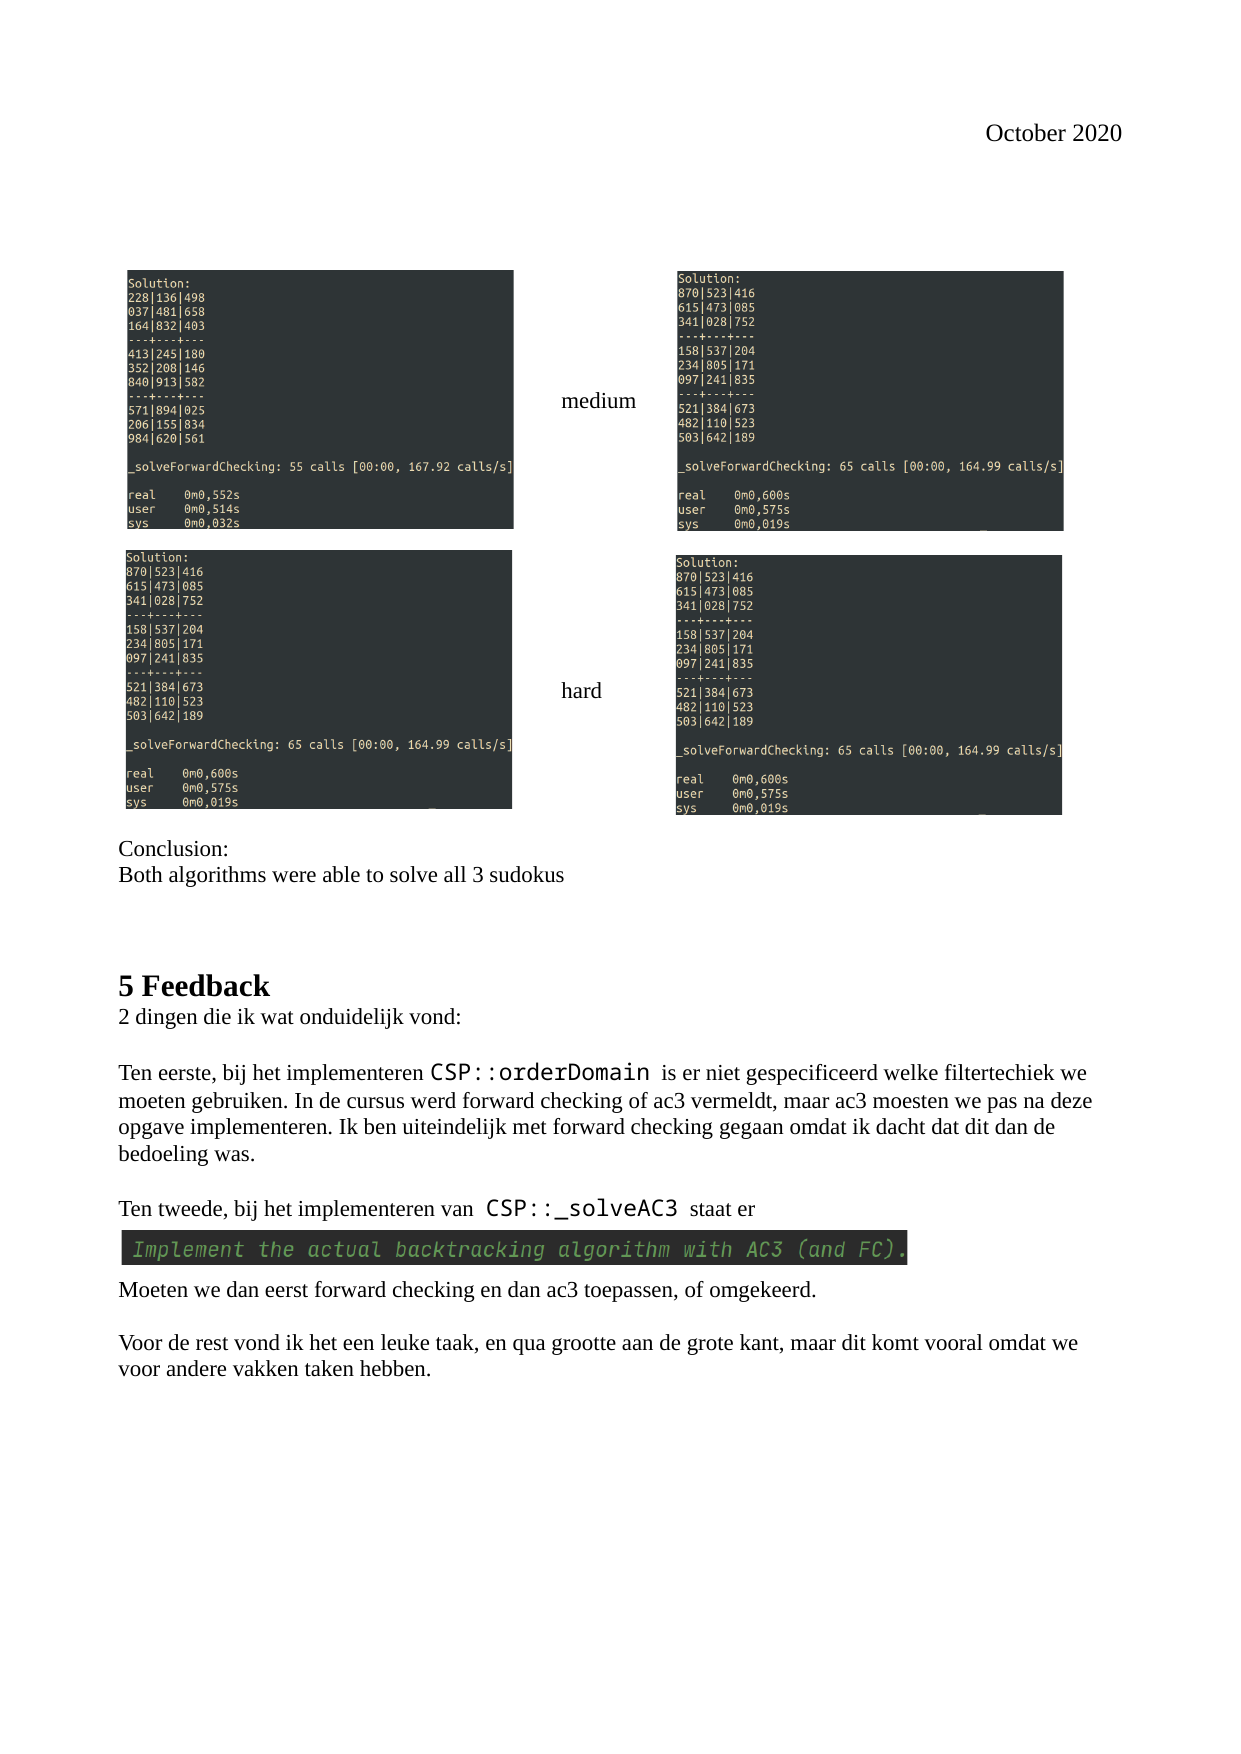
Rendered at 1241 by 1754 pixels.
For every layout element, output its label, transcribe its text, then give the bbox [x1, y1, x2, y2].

text [118, 387, 127, 466]
picture [675, 555, 1063, 815]
text Both algorithms were able to solve all 3 sudokus [118, 862, 1122, 888]
text Voor de rest vond ik het een leuke taak, en qua grootte aan de grote kant, maar dit komt vooral omdat we voor andere vakken taken hebben. [118, 1329, 1122, 1382]
picture [677, 271, 1064, 531]
text Ten eerste, bij het implementeren CSP::orderDomain is er niet gespecificeerd welke filtertechiek we moeten gebruiken. In de cursus werd forward checking of ac3 vermeldt, maar ac3 moesten we pas na deze opgave implementeren. Ik ben uiteindelijk met forward checking gegaan omdat ik dacht dat dit dan de bedoeling was. [118, 1056, 1122, 1166]
text Ten tweede, bij het implementeren van CSP::_solveAC3 staat er [118, 1192, 1122, 1223]
text [1063, 677, 1122, 703]
text medium [514, 387, 677, 466]
text Conclusion: [118, 835, 1122, 862]
picture [121, 1230, 908, 1265]
text [1064, 387, 1122, 466]
text hard [513, 677, 675, 703]
text Moeten we dan eerst forward checking en dan ac3 toepassen, of omgekeerd. [118, 1276, 1122, 1303]
text 5 Feedback [118, 967, 1122, 1003]
text 2 dingen die ik wat onduidelijk vond: [118, 1003, 1122, 1029]
picture [127, 270, 514, 529]
picture [125, 550, 513, 809]
text [118, 677, 125, 703]
